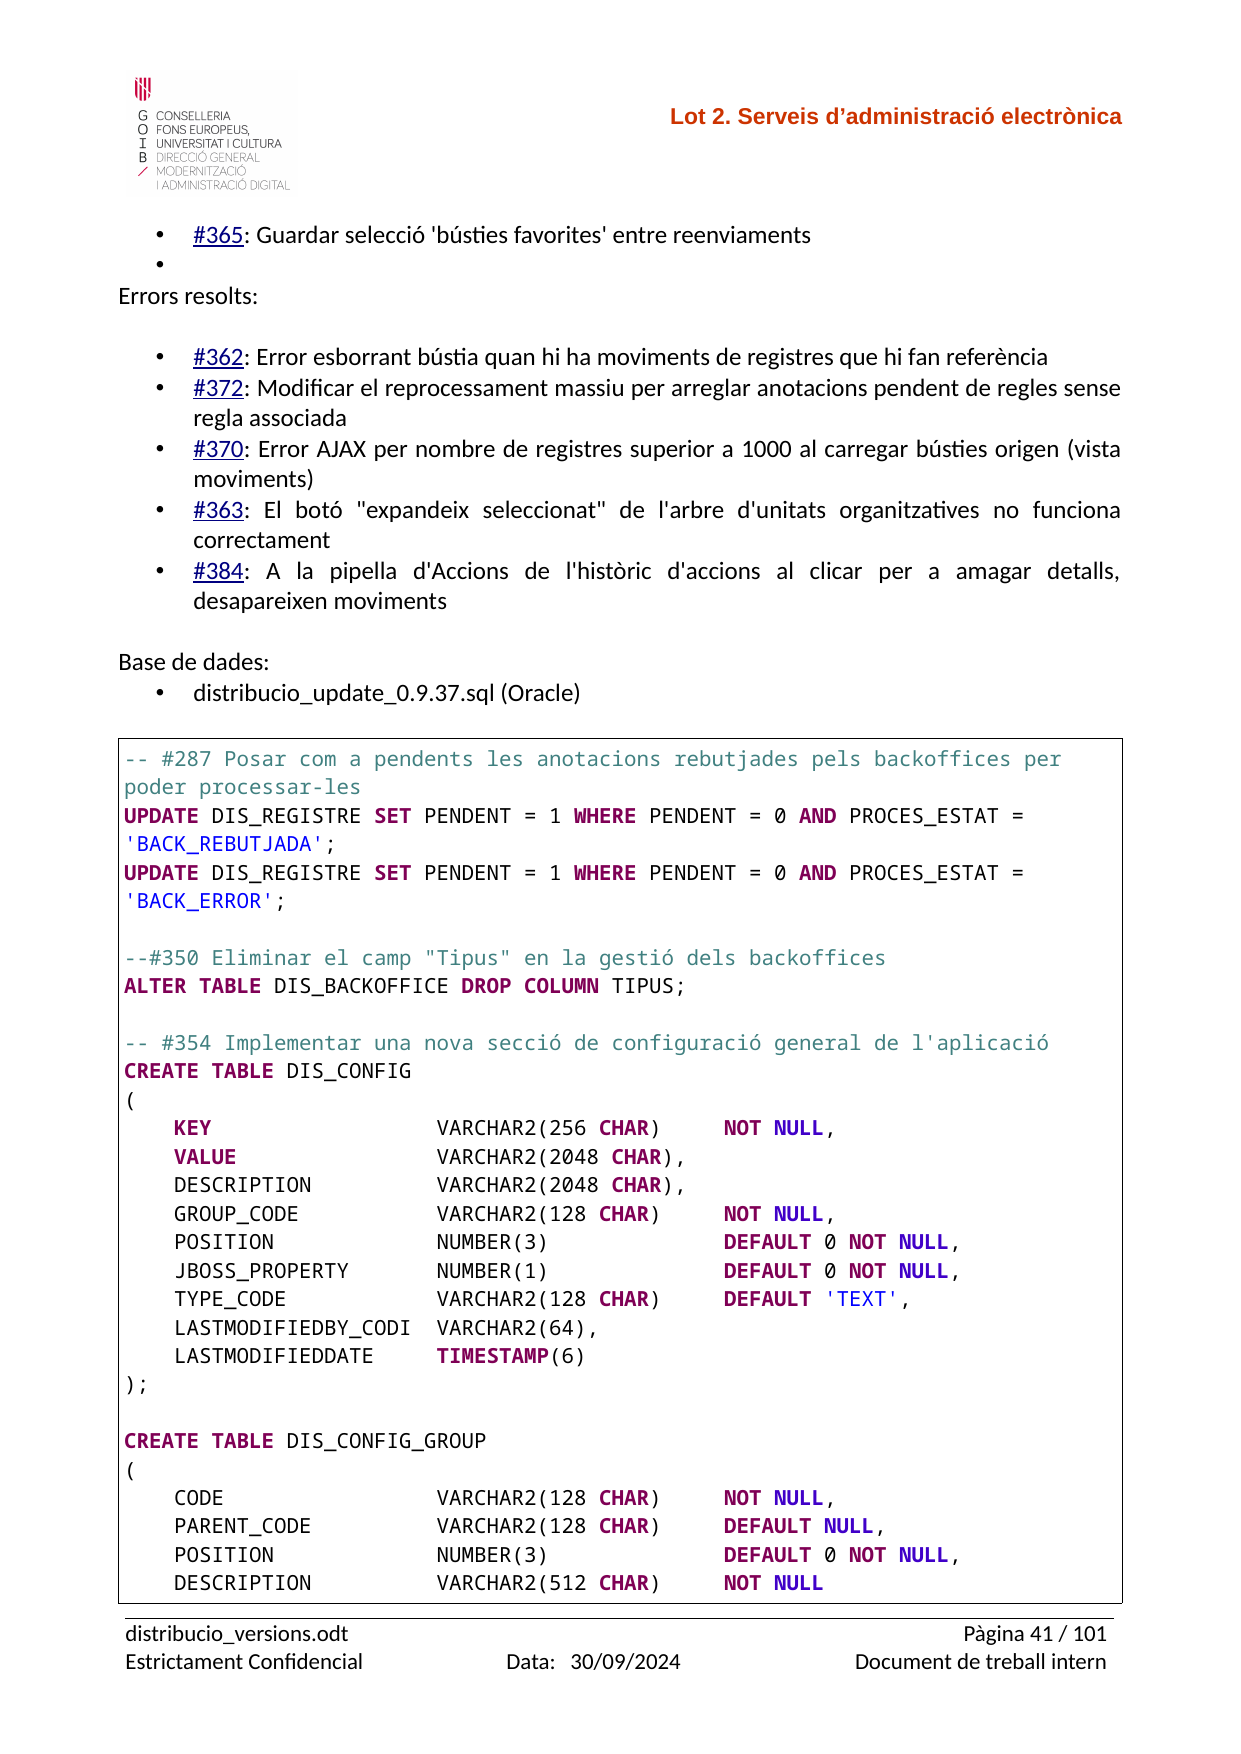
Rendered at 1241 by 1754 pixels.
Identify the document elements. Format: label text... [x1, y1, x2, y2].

picture [126, 70, 299, 197]
list #370: Error AJAX per nombre de registres superior a 1000 al carregar bústies origen (vista moviments) [156, 433, 1122, 494]
list #372: Modificar el reprocessament massiu per arreglar anotacions pendent de regles sense regla associada [156, 372, 1122, 433]
list #365: Guardar selecció 'bústies favorites' entre reenviaments [156, 219, 1122, 250]
list distribucio_update_0.9.37.sql (Oracle) [156, 677, 1122, 707]
list #384: A la pipella d'Accions de l'històric d'accions al clicar per a amagar detalls, desapareixen moviments [156, 555, 1122, 616]
text Errors resolts: [118, 280, 1122, 311]
list #363: El botó "expandeix seleccionat" de l'arbre d'unitats organitzatives no funciona correctament [156, 494, 1122, 555]
list #362: Error esborrant bústia quan hi ha moviments de registres que hi fan referència [156, 341, 1122, 372]
text Base de dades: [118, 646, 1122, 677]
table_header -- #287 Posar com a pendents les anotacions rebutjades pels backoffices per poder processar-les UPDATE DIS_REGISTRE SET PENDENT = 1 WHERE PENDENT = 0 AND PROCES_ESTAT = 'BACK_REBUTJADA'; UPDATE DIS_REGISTRE SET PENDENT = 1 WHERE PENDENT = 0 AND PROCES_ESTAT = 'BACK_ERROR'; --#350 Eliminar el camp "Tipus" en la gestió dels backoffices ALTER TABLE DIS_BACKOFFICE DROP COLUMN TIPUS; -- #354 Implementar una nova secció de configuració general de l'aplicació CREATE TABLE DIS_CONFIG ( KEY VARCHAR2(256 CHAR) NOT NULL, VALUE VARCHAR2(2048 CHAR), DESCRIPTION VARCHAR2(2048 CHAR), GROUP_CODE VARCHAR2(128 CHAR) NOT NULL, POSITION NUMBER(3) DEFAULT 0 NOT NULL, JBOSS_PROPERTY NUMBER(1) DEFAULT 0 NOT NULL, TYPE_CODE VARCHAR2(128 CHAR) DEFAULT 'TEXT', LASTMODIFIEDBY_CODI VARCHAR2(64), LASTMODIFIEDDATE TIMESTAMP(6) ); CREATE TABLE DIS_CONFIG_GROUP ( CODE VARCHAR2(128 CHAR) NOT NULL, PARENT_CODE VARCHAR2(128 CHAR) DEFAULT NULL, POSITION NUMBER(3) DEFAULT 0 NOT NULL, DESCRIPTION VARCHAR2(512 CHAR) NOT NULL [119, 739, 1122, 1603]
